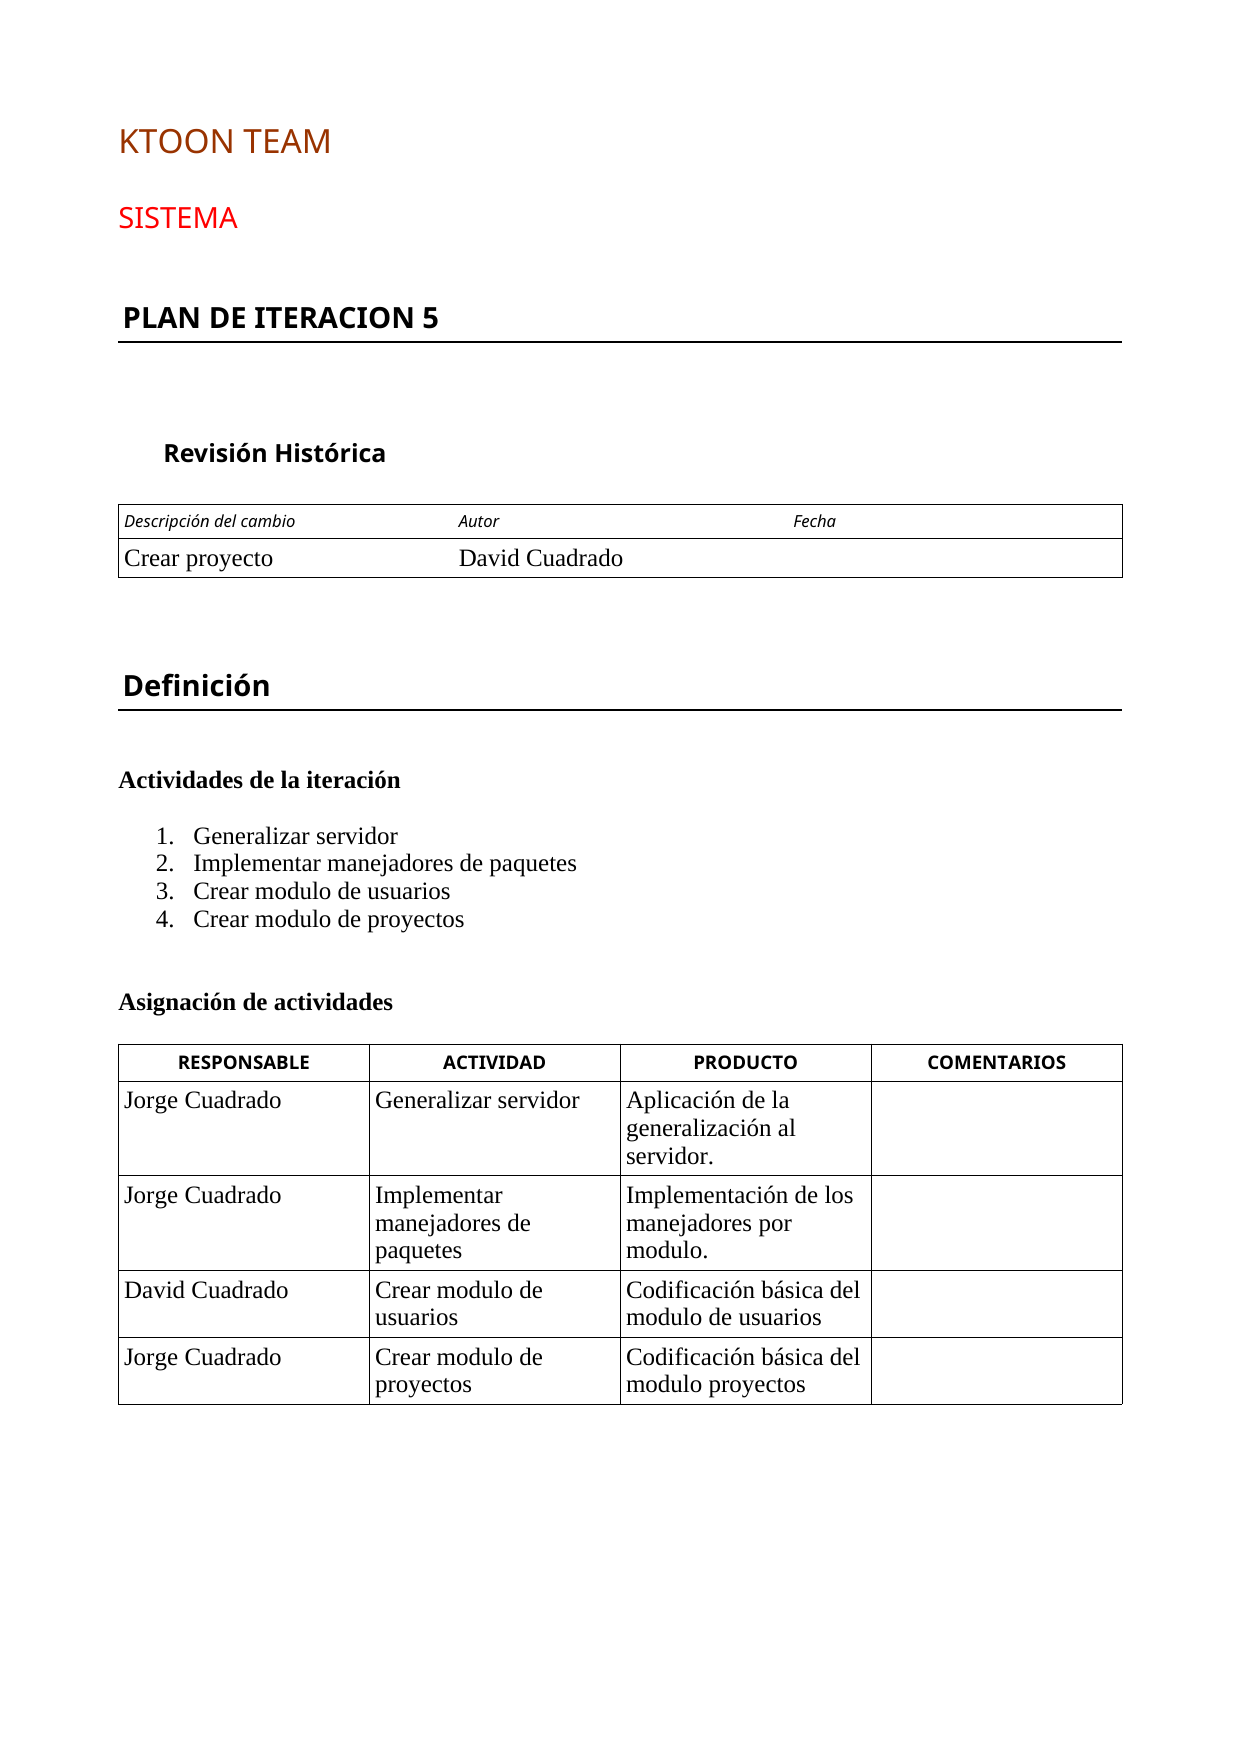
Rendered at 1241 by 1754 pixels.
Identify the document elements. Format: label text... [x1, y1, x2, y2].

table_cell [872, 1176, 1122, 1270]
table_cell Jorge Cuadrado [119, 1338, 369, 1404]
table_cell Generalizar servidor [370, 1082, 620, 1175]
list Crear modulo de proyectos [156, 905, 1122, 933]
table_cell Jorge Cuadrado [119, 1176, 369, 1270]
table_header ACTIVIDAD [370, 1045, 620, 1081]
text SISTEMA [118, 198, 1122, 237]
text PLAN DE ITERACION 5 [118, 293, 1122, 341]
list Generalizar servidor [156, 822, 1122, 849]
table_cell Codificación básica del modulo proyectos [621, 1338, 871, 1404]
table_cell Crear proyecto [119, 539, 453, 577]
text Asignación de actividades [118, 988, 1122, 1016]
text Actividades de la iteración [118, 766, 1122, 794]
table_header Descripción del cambio [119, 505, 453, 538]
table_cell Crear modulo de usuarios [370, 1271, 620, 1337]
table_header COMENTARIOS [872, 1045, 1122, 1081]
table_cell Crear modulo de proyectos [370, 1338, 620, 1404]
table_header PRODUCTO [621, 1045, 871, 1081]
table_cell David Cuadrado [453, 539, 787, 577]
table_cell Aplicación de la generalización al servidor. [621, 1082, 871, 1175]
table_header Autor [453, 505, 787, 538]
table_cell Implementación de los manejadores por modulo. [621, 1176, 871, 1270]
text KTOON TEAM [118, 118, 1122, 163]
table_cell [872, 1338, 1122, 1404]
list Implementar manejadores de paquetes [156, 849, 1122, 877]
table_header Fecha [787, 505, 1122, 538]
table_cell [787, 539, 1122, 577]
table_cell David Cuadrado [119, 1271, 369, 1337]
table_cell [872, 1271, 1122, 1337]
table_cell Jorge Cuadrado [119, 1082, 369, 1175]
table_cell Implementar manejadores de paquetes [370, 1176, 620, 1270]
text Definición [118, 660, 1122, 709]
subtitle Revisión Histórica [118, 436, 1122, 470]
table_cell Codificación básica del modulo de usuarios [621, 1271, 871, 1337]
table_header RESPONSABLE [119, 1045, 369, 1081]
list Crear modulo de usuarios [156, 877, 1122, 905]
table_cell [872, 1082, 1122, 1175]
